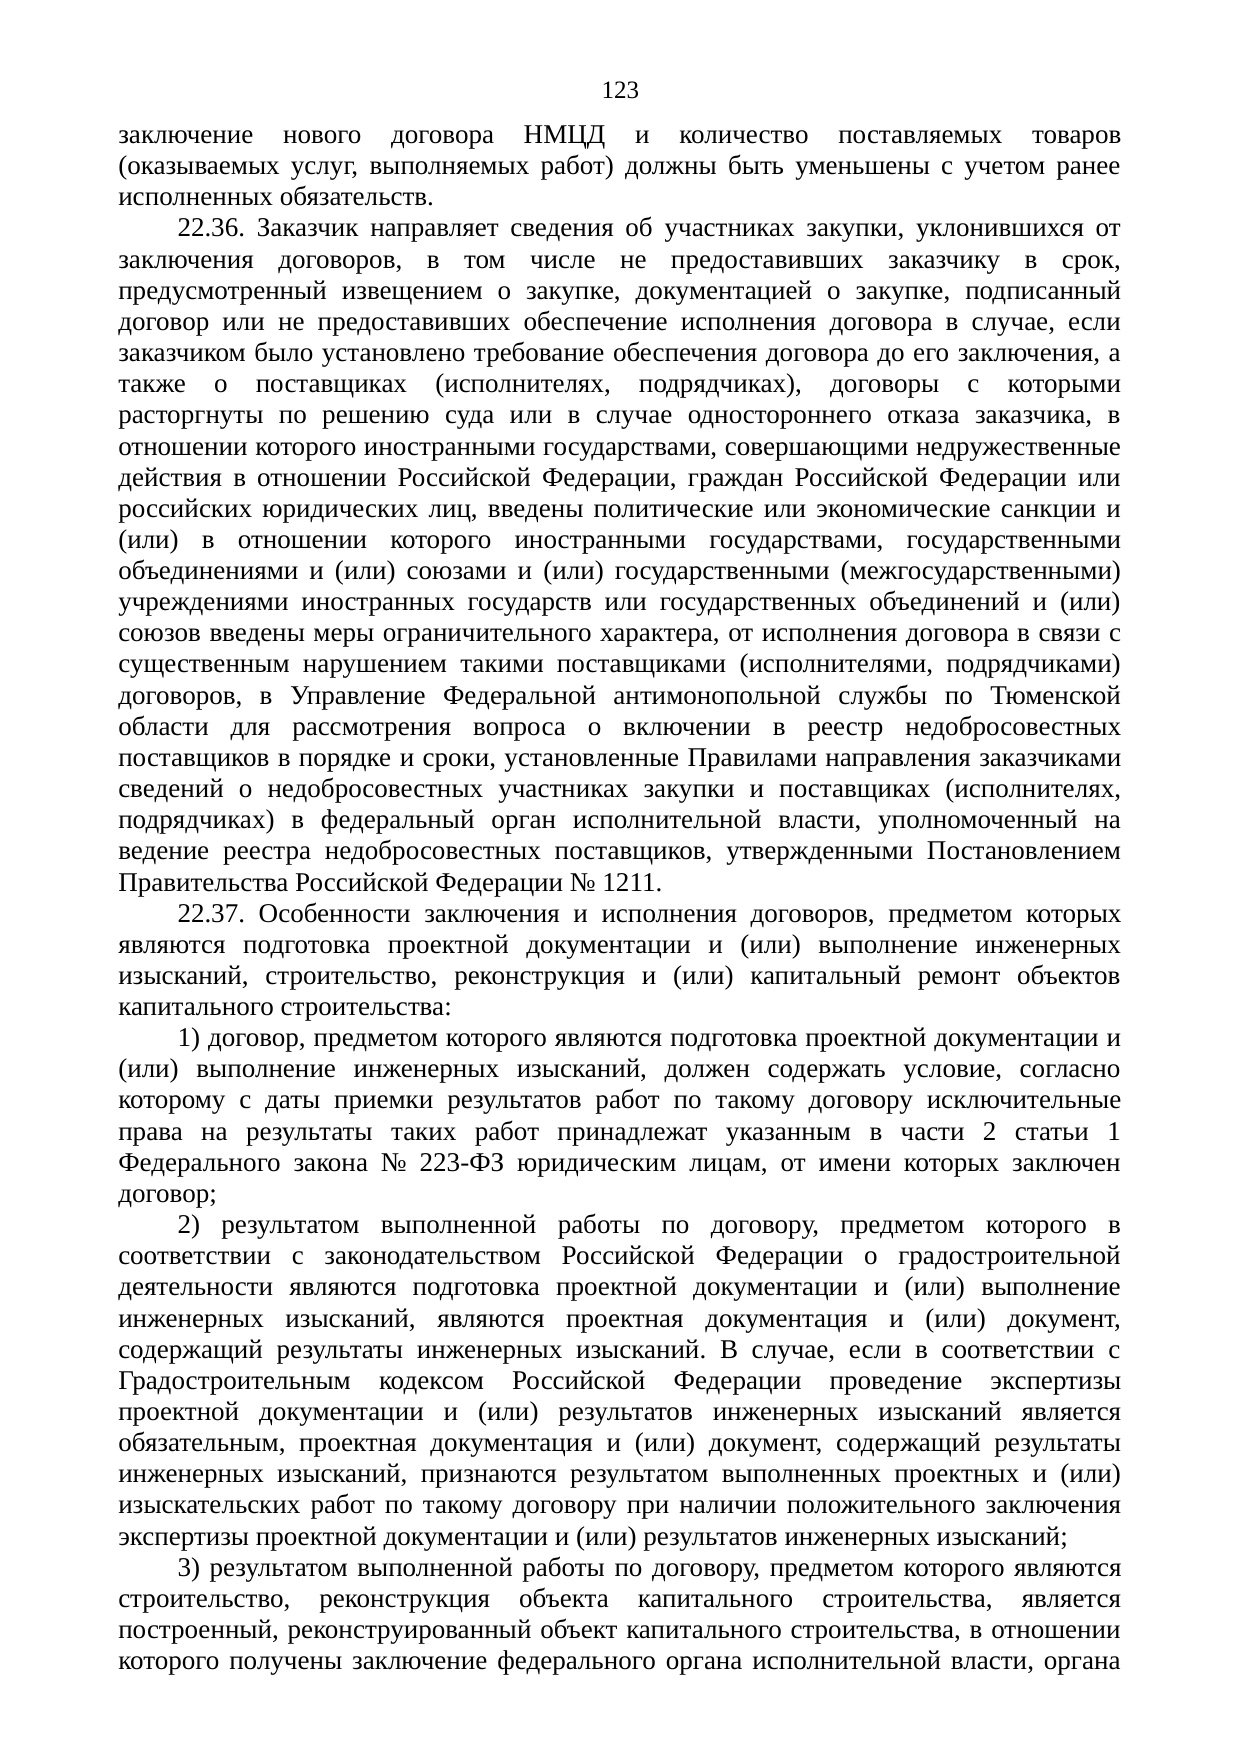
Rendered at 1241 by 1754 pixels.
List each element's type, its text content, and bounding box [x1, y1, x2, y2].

text 1) договор, предметом которого являются подготовка проектной документации и (или) выполнение инженерных изысканий, должен содержать условие, согласно которому с даты приемки результатов работ по такому договору исключительные права на результаты таких работ принадлежат указанным в части 2 статьи 1 Федерального закона № 223-ФЗ юридическим лицам, от имени которых заключен договор; [118, 1021, 1122, 1208]
text заключение нового договора НМЦД и количество поставляемых товаров (оказываемых услуг, выполняемых работ) должны быть уменьшены с учетом ранее исполненных обязательств. [118, 118, 1122, 212]
text 22.36. Заказчик направляет сведения об участниках закупки, уклонившихся от заключения договоров, в том числе не предоставивших заказчику в срок, предусмотренный извещением о закупке, документацией о закупке, подписанный договор или не предоставивших обеспечение исполнения договора в случае, если заказчиком было установлено требование обеспечения договора до его заключения, а также о поставщиках (исполнителях, подрядчиках), договоры с которыми расторгнуты по решению суда или в случае одностороннего отказа заказчика, в отношении которого иностранными государствами, совершающими недружественные действия в отношении Российской Федерации, граждан Российской Федерации или российских юридических лиц, введены политические или экономические санкции и (или) в отношении которого иностранными государствами, государственными объединениями и (или) союзами и (или) государственными (межгосударственными) учреждениями иностранных государств или государственных объединений и (или) союзов введены меры ограничительного характера, от исполнения договора в связи с существенным нарушением такими поставщиками (исполнителями, подрядчиками) договоров, в Управление Федеральной антимонопольной службы по Тюменской области для рассмотрения вопроса о включении в реестр недобросовестных поставщиков в порядке и сроки, установленные Правилами направления заказчиками сведений о недобросовестных участниках закупки и поставщиках (исполнителях, подрядчиках) в федеральный орган исполнительной власти, уполномоченный на ведение реестра недобросовестных поставщиков, утвержденными Постановлением Правительства Российской Федерации № 1211. [118, 212, 1122, 897]
text 3) результатом выполненной работы по договору, предметом которого являются строительство, реконструкция объекта капитального строительства, является построенный, реконструированный объект капитального строительства, в отношении которого получены заключение федерального органа исполнительной власти, органа [118, 1551, 1122, 1675]
text 2) результатом выполненной работы по договору, предметом которого в соответствии с законодательством Российской Федерации о градостроительной деятельности являются подготовка проектной документации и (или) выполнение инженерных изысканий, являются проектная документация и (или) документ, содержащий результаты инженерных изысканий. В случае, если в соответствии с Градостроительным кодексом Российской Федерации проведение экспертизы проектной документации и (или) результатов инженерных изысканий является обязательным, проектная документация и (или) документ, содержащий результаты инженерных изысканий, признаются результатом выполненных проектных и (или) изыскательских работ по такому договору при наличии положительного заключения экспертизы проектной документации и (или) результатов инженерных изысканий; [118, 1208, 1122, 1551]
text 22.37. Особенности заключения и исполнения договоров, предметом которых являются подготовка проектной документации и (или) выполнение инженерных изысканий, строительство, реконструкция и (или) капитальный ремонт объектов капитального строительства: [118, 897, 1122, 1021]
